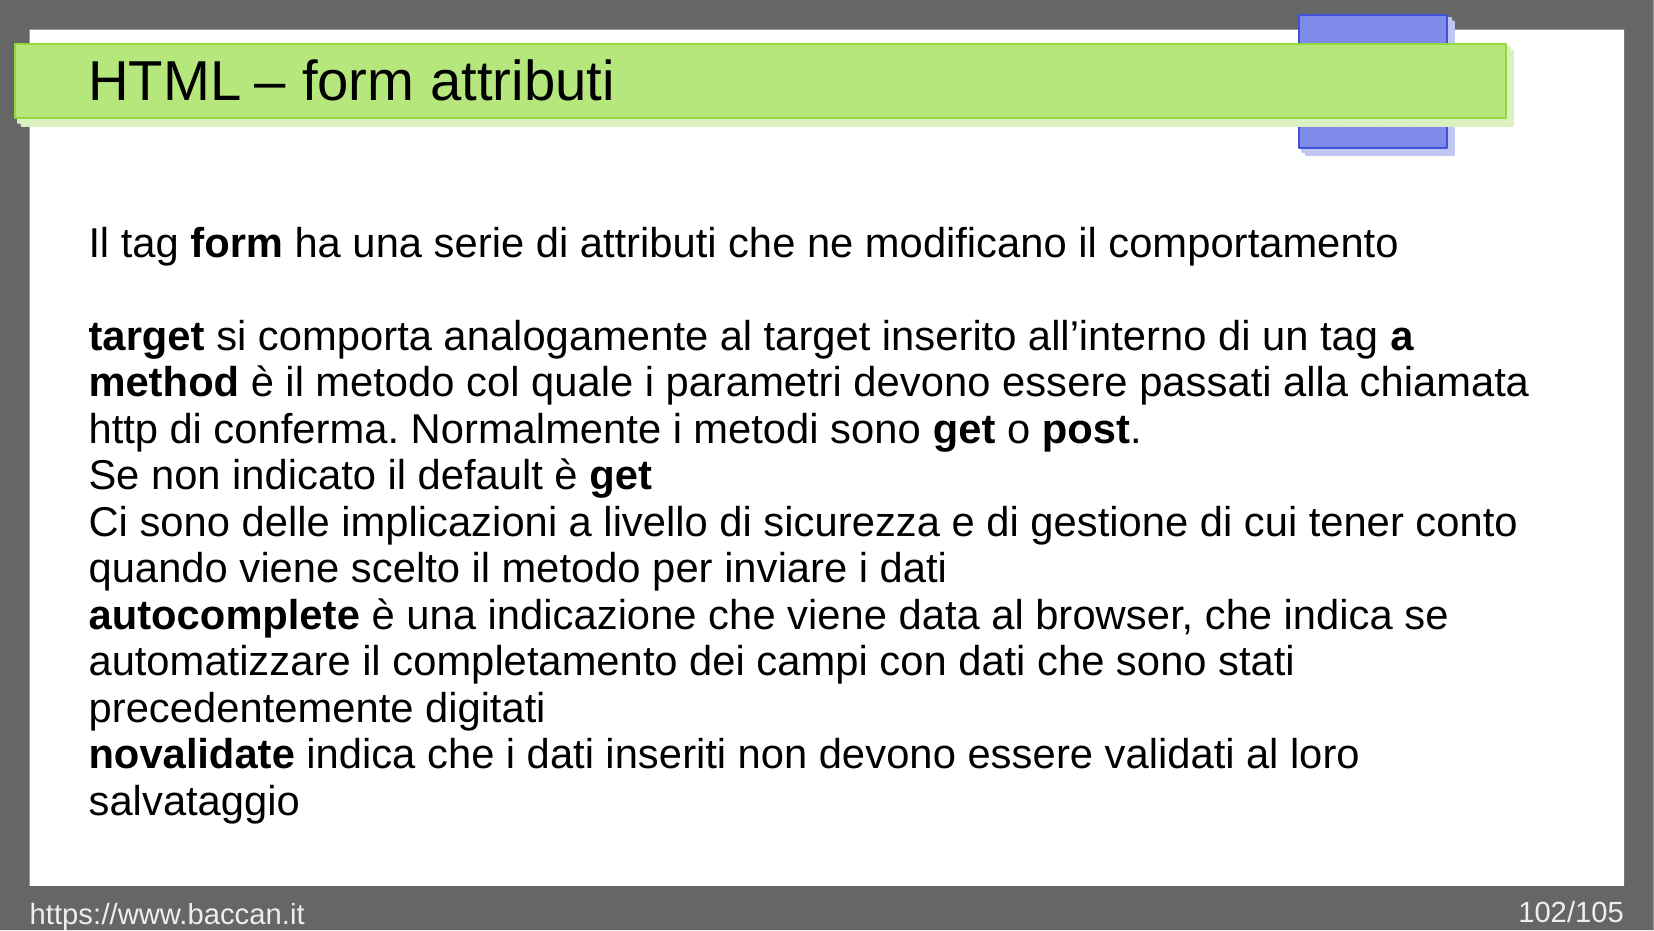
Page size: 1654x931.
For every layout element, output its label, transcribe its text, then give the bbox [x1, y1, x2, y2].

title HTML – form attributi [88, 44, 1506, 119]
text_box Il tag form ha una serie di attributi che ne modificano il comportamento target si comporta analogamente al target inserito all’interno di un tag a method è il metodo col quale i parametri devono essere passati alla chiamata http di conferma. Normalmente i metodi sono get o post. Se non indicato il default è get Ci sono delle implicazioni a livello di sicurezza e di gestione di cui tener conto quando viene scelto il metodo per inviare i dati autocomplete è una indicazione che viene data al browser, che indica se automatizzare il completamento dei campi con dati che sono stati precedentemente digitati novalidate indica che i dati inseriti non devono essere validati al loro salvataggio [88, 158, 1565, 886]
